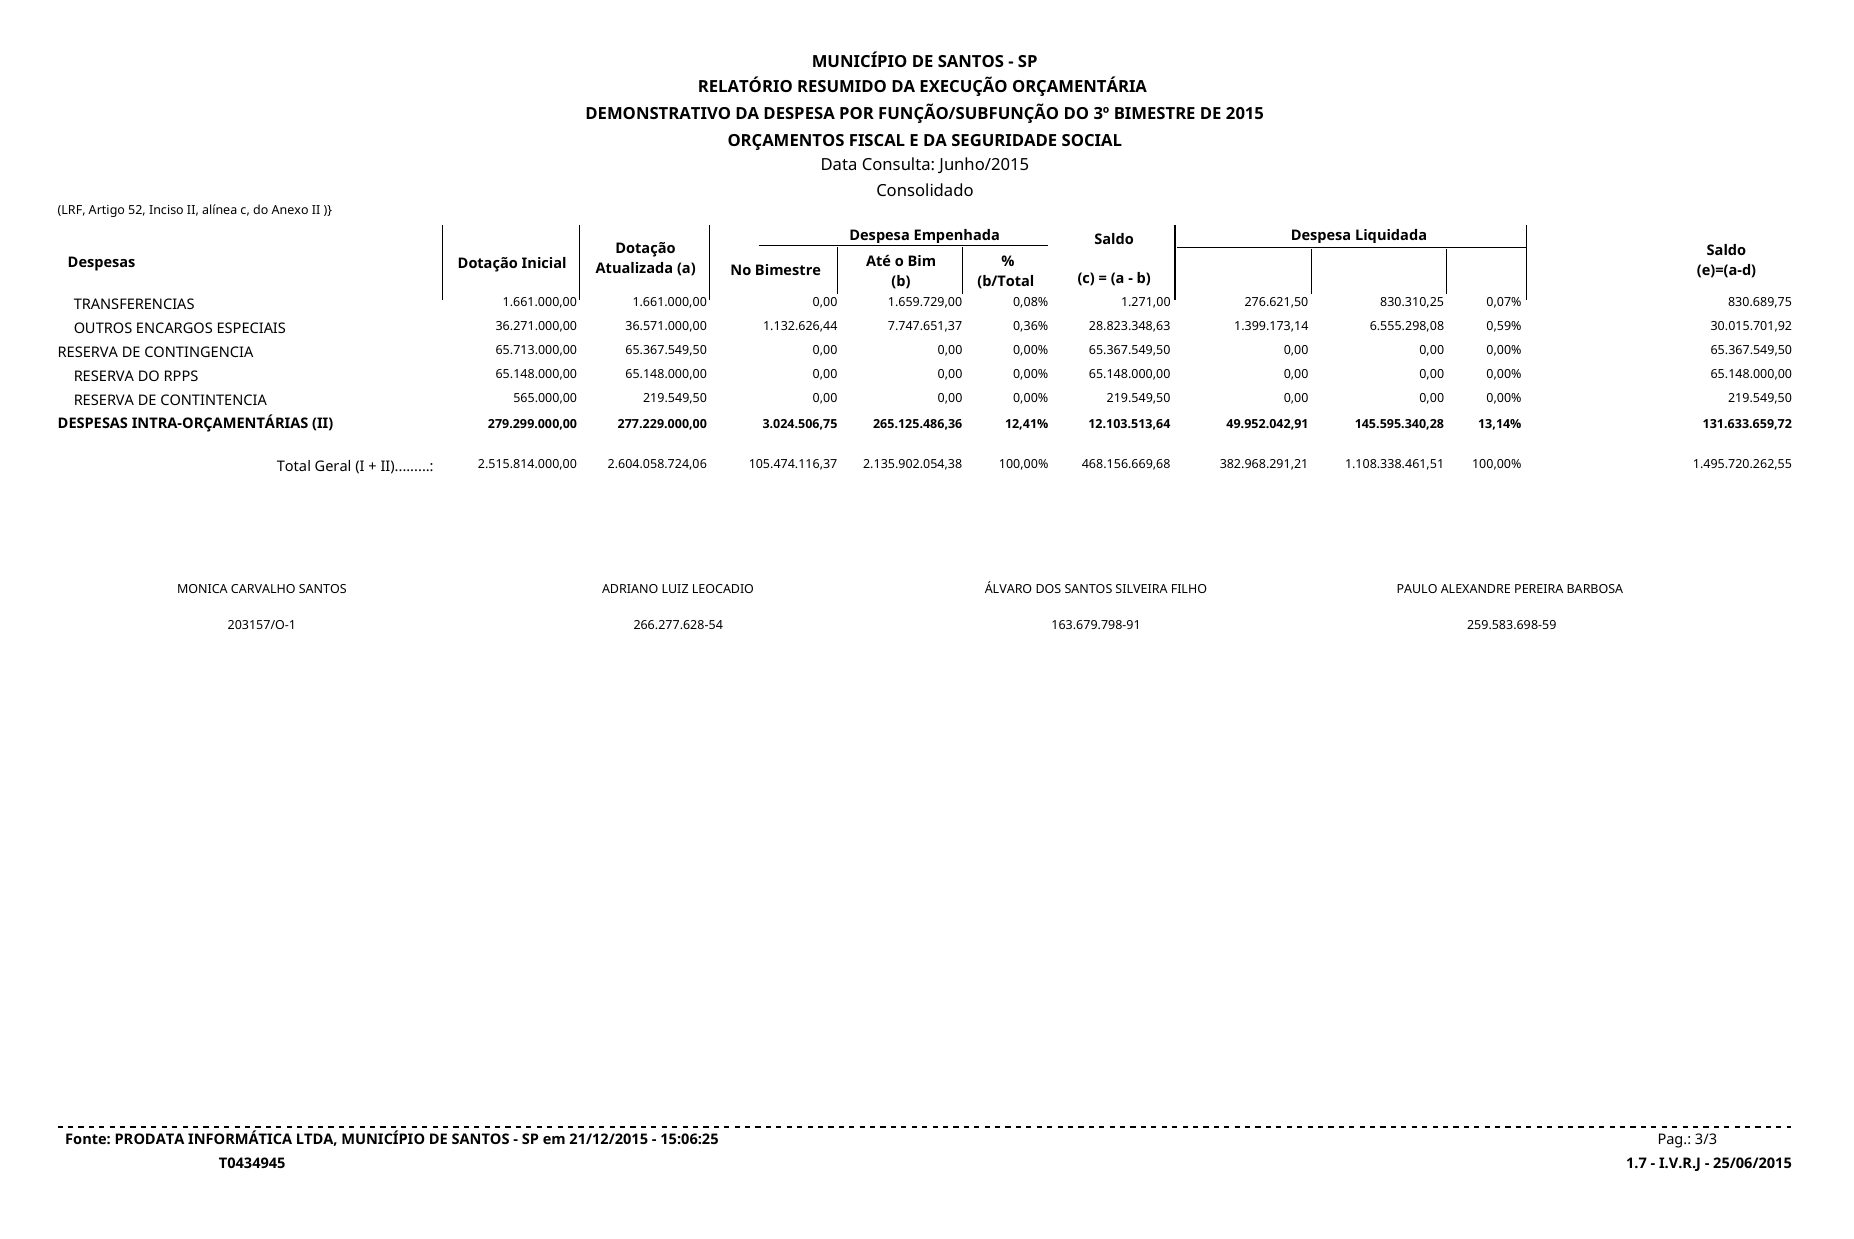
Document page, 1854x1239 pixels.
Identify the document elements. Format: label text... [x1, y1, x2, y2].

table_cell [0, 341, 57, 365]
table_cell 12,41% [969, 415, 1048, 439]
table_cell [1794, 102, 1854, 129]
table_cell [58, 482, 65, 580]
table_cell [456, 602, 483, 616]
table_cell 1.661.000,00 [584, 294, 707, 317]
table_cell [1529, 634, 1541, 1127]
table_cell Total Geral (I + II).........: [68, 455, 434, 479]
table_cell [1794, 602, 1854, 616]
table_cell [1541, 439, 1661, 452]
table_cell [840, 482, 873, 580]
table_cell [1488, 602, 1521, 616]
table_cell [0, 415, 57, 439]
table_cell [1541, 201, 1661, 225]
table_cell [1207, 1153, 1269, 1172]
table_cell [281, 282, 434, 291]
table_cell [1529, 415, 1541, 439]
table_cell [1488, 1129, 1521, 1153]
table_cell [0, 617, 57, 634]
table_cell [195, 482, 219, 580]
table_cell [1180, 439, 1207, 452]
table_cell DEMONSTRATIVO DA DESPESA POR FUNÇÃO/SUBFUNÇÃO DO 3º BIMESTRE DE 2015 [58, 102, 1792, 129]
table_cell 0,08% [969, 294, 1048, 317]
table_cell [281, 249, 434, 282]
table_cell 0,00 [1180, 389, 1308, 413]
table_cell [1541, 415, 1661, 439]
table_cell [969, 602, 1015, 616]
table_cell [0, 389, 57, 413]
table_cell 0,00 [840, 365, 962, 389]
table_cell [1180, 482, 1207, 580]
table_cell ORÇAMENTOS FISCAL E DA SEGURIDADE SOCIAL [58, 129, 1792, 153]
table_cell 0,00 [1314, 341, 1444, 365]
table_cell [1541, 455, 1661, 479]
table_cell [1449, 282, 1488, 291]
table_cell [1292, 1153, 1308, 1172]
table_header [281, 0, 434, 49]
table_header [1541, 0, 1661, 49]
table_cell RESERVA DE CONTINTENCIA [74, 389, 440, 413]
table_header [900, 0, 962, 49]
table_cell [1794, 249, 1854, 282]
table_cell [483, 439, 577, 452]
table_cell [873, 617, 900, 634]
table_cell 145.595.340,28 [1314, 415, 1444, 439]
table_cell [68, 282, 73, 291]
table_cell 0,36% [969, 318, 1048, 341]
table_cell [447, 439, 456, 452]
table_cell [1794, 455, 1854, 479]
table_cell [728, 634, 758, 1127]
table_cell [1794, 1153, 1854, 1172]
table_cell 65.148.000,00 [584, 365, 707, 389]
table_cell [728, 1153, 758, 1172]
table_cell [456, 482, 483, 580]
table_cell [447, 634, 456, 1127]
table_cell [195, 226, 219, 234]
table_cell [728, 602, 758, 616]
table_cell 0,00 [840, 389, 962, 413]
table_header [1661, 0, 1706, 49]
table_cell [1529, 282, 1541, 291]
table_cell [900, 634, 962, 1127]
table_cell [1661, 634, 1706, 1127]
table_cell 13,14% [1449, 415, 1521, 439]
table_cell [447, 482, 456, 580]
table_cell [1317, 201, 1444, 225]
table_cell [1541, 318, 1661, 341]
table_cell [1317, 1129, 1444, 1153]
table_cell 276.621,50 [1180, 294, 1308, 317]
table_cell [759, 1153, 834, 1172]
table_cell 100,00% [1449, 455, 1521, 479]
table_cell [1015, 234, 1048, 243]
table_cell 28.823.348,63 [1053, 318, 1170, 341]
table_cell [1449, 439, 1488, 452]
table_cell Consolidado [58, 178, 1792, 201]
table_header [1292, 0, 1308, 49]
table_cell 265.125.486,36 [840, 415, 962, 439]
table_cell [434, 226, 440, 234]
table_cell 279.299.000,00 [447, 415, 577, 439]
table_cell 219.549,50 [584, 389, 707, 413]
table_cell [1449, 482, 1488, 580]
table_cell [840, 1153, 873, 1172]
table_cell [873, 581, 900, 601]
table_cell [195, 234, 219, 243]
table_cell [68, 634, 73, 1126]
table_cell [483, 634, 577, 1127]
table_cell [1794, 389, 1854, 413]
table_cell 1.132.626,44 [714, 318, 837, 341]
table_cell [1794, 51, 1854, 75]
table_cell [1180, 234, 1207, 243]
table_cell Saldo (e)=(a-d) [1661, 226, 1792, 293]
table_cell [1015, 634, 1048, 1127]
table_header [483, 0, 577, 49]
table_cell [1180, 226, 1207, 234]
table_cell [58, 294, 65, 317]
table_cell 2.135.902.054,38 [840, 455, 962, 479]
table_cell [0, 581, 57, 601]
table_cell [728, 201, 758, 225]
table_header [0, 0, 57, 49]
table_cell [0, 365, 57, 389]
table_cell 0,00 [714, 365, 837, 389]
table_header [584, 0, 707, 49]
table_cell [219, 602, 225, 616]
table_cell [1207, 482, 1269, 580]
table_header [74, 0, 194, 49]
table_cell [225, 282, 281, 291]
table_cell T0434945 [219, 1153, 726, 1175]
table_cell [74, 1153, 194, 1172]
table_cell [1207, 282, 1269, 291]
table_cell [1541, 226, 1661, 234]
table_cell [1449, 602, 1488, 616]
table_cell [68, 365, 73, 389]
table_cell [1794, 617, 1854, 634]
table_cell [456, 226, 483, 234]
table_cell [1317, 602, 1444, 616]
table_cell [58, 226, 65, 234]
table_header [1015, 0, 1048, 49]
table_cell [714, 602, 726, 616]
table_cell [74, 234, 194, 243]
table_cell [0, 634, 57, 1127]
table_cell MUNICÍPIO DE SANTOS - SP [58, 50, 1792, 75]
table_cell [759, 602, 834, 616]
table_cell [1055, 439, 1170, 452]
table_cell [1794, 75, 1854, 102]
table_cell [195, 602, 219, 616]
table_cell [1015, 226, 1048, 234]
table_cell 0,07% [1449, 294, 1521, 317]
table_cell [1292, 634, 1308, 1127]
table_cell [1794, 482, 1854, 580]
table_cell [1180, 634, 1207, 1127]
table_cell [900, 439, 962, 452]
table_cell [1541, 249, 1661, 282]
table_cell Dotação Inicial [447, 234, 577, 292]
table_header [1709, 0, 1792, 49]
table_cell [58, 318, 65, 341]
table_cell 6.555.298,08 [1314, 318, 1444, 341]
table_cell [58, 617, 65, 634]
table_cell [1055, 482, 1170, 580]
table_cell [1709, 634, 1792, 1127]
table_cell [0, 439, 57, 452]
table_cell TRANSFERENCIAS [74, 294, 440, 317]
table_cell [759, 634, 834, 1127]
table_cell 3.024.506,75 [714, 415, 837, 439]
table_header [1529, 0, 1541, 49]
table_cell [74, 439, 194, 452]
table_cell [1488, 482, 1521, 580]
table_cell [1488, 282, 1521, 291]
table_cell [1488, 234, 1521, 243]
table_cell [0, 178, 57, 201]
table_header [714, 0, 726, 49]
table_cell [58, 282, 65, 291]
table_cell [58, 1129, 65, 1153]
table_cell [1269, 201, 1292, 225]
table_header [1055, 0, 1170, 49]
table_header [1449, 0, 1488, 49]
table_cell 65.148.000,00 [1661, 365, 1792, 389]
table_cell [219, 634, 225, 1127]
table_cell 65.367.549,50 [1053, 341, 1170, 365]
table_cell [1794, 178, 1854, 201]
table_cell [58, 249, 65, 282]
table_cell [68, 389, 73, 413]
table_header [225, 0, 281, 49]
table_cell [58, 602, 65, 616]
table_cell [1541, 294, 1661, 317]
table_cell 36.571.000,00 [584, 318, 707, 341]
table_header [728, 0, 758, 49]
table_cell [1269, 482, 1292, 580]
table_cell [1794, 226, 1854, 234]
table_cell [1207, 1129, 1269, 1153]
table_cell [1794, 634, 1854, 1127]
table_cell [1449, 249, 1488, 282]
table_cell [68, 234, 73, 243]
table_header [1180, 0, 1207, 49]
table_cell [1292, 482, 1308, 580]
table_cell 830.310,25 [1314, 294, 1444, 317]
table_cell [1794, 1129, 1854, 1153]
table_cell 0,00 [840, 341, 962, 365]
table_cell [281, 226, 434, 234]
table_cell [1529, 341, 1541, 365]
table_cell 1.108.338.461,51 [1314, 455, 1444, 479]
table_cell [1207, 226, 1269, 234]
table_cell [1541, 234, 1661, 243]
table_cell [1055, 634, 1170, 1127]
table_cell [1449, 1129, 1488, 1153]
table_cell [1292, 602, 1308, 616]
table_cell [456, 617, 483, 634]
table_cell [840, 439, 873, 452]
table_cell 0,00% [1449, 389, 1521, 413]
table_cell [456, 439, 483, 452]
table_cell 0,00% [969, 365, 1048, 389]
table_cell [1180, 249, 1207, 282]
table_cell 468.156.669,68 [1053, 455, 1170, 479]
table_cell [1180, 602, 1207, 616]
table_cell [714, 482, 726, 580]
table_cell [0, 75, 57, 102]
table_cell [1661, 201, 1706, 225]
table_header [1269, 0, 1292, 49]
table_cell [900, 482, 962, 580]
table_cell [1794, 581, 1854, 601]
table_cell [1709, 617, 1792, 634]
table_cell [1529, 1129, 1541, 1153]
table_cell RESERVA DE CONTINGENCIA [58, 341, 440, 365]
table_cell [68, 602, 73, 616]
table_cell 2.604.058.724,06 [584, 455, 707, 479]
table_cell [1180, 282, 1207, 291]
table_cell [434, 234, 440, 243]
table_cell [1317, 482, 1444, 580]
table_cell [195, 282, 219, 291]
table_cell [0, 102, 57, 129]
table_cell Data Consulta: Junho/2015 [58, 153, 1792, 175]
table_cell [0, 482, 57, 580]
table_cell 0,00% [969, 389, 1048, 413]
table_cell [58, 439, 65, 452]
table_cell 0,00 [1180, 341, 1308, 365]
table_header [840, 0, 873, 49]
table_cell [873, 439, 900, 452]
table_cell [1709, 482, 1792, 580]
table_header [1488, 0, 1521, 49]
table_cell [840, 634, 873, 1127]
table_cell [1529, 482, 1541, 580]
table_header [447, 0, 456, 49]
table_cell [1449, 634, 1488, 1127]
table_cell [0, 294, 57, 317]
table_cell 100,00% [967, 455, 1048, 479]
table_cell [68, 226, 73, 234]
table_cell [1015, 602, 1048, 616]
table_cell [1709, 439, 1792, 452]
table_cell Despesas [68, 243, 194, 282]
table_cell [58, 581, 65, 601]
table_header [434, 0, 440, 49]
table_cell [1207, 201, 1269, 225]
table_cell 0,00 [714, 389, 837, 413]
table_cell [1317, 1153, 1444, 1172]
table_cell [434, 455, 440, 479]
table_cell [1541, 634, 1661, 1127]
table_cell [840, 602, 873, 616]
table_cell 0,00 [1314, 365, 1444, 389]
table_cell [1794, 365, 1854, 389]
table_cell [225, 634, 281, 1127]
table_header [759, 0, 834, 49]
table_cell [58, 365, 65, 389]
table_cell [1015, 482, 1048, 580]
table_cell [1794, 415, 1854, 439]
table_cell 0,00% [1449, 341, 1521, 365]
table_cell 0,00 [714, 294, 837, 317]
table_cell [1015, 439, 1048, 452]
table_cell [219, 282, 225, 291]
table_cell [434, 439, 440, 452]
table_cell 259.583.698-59 [1317, 616, 1706, 634]
table_cell [483, 602, 577, 616]
table_cell [1529, 226, 1541, 234]
table_cell [1292, 1129, 1308, 1153]
table_cell 65.148.000,00 [447, 365, 577, 389]
table_cell [1541, 602, 1661, 616]
table_cell [0, 282, 57, 291]
table_cell [1449, 226, 1488, 234]
table_cell [873, 482, 900, 580]
table_cell [728, 439, 758, 452]
table_cell 219.549,50 [1661, 389, 1792, 413]
table_cell [219, 226, 225, 234]
table_cell [1529, 234, 1541, 243]
table_cell [219, 482, 225, 580]
table_header [68, 0, 73, 49]
table_cell [1794, 294, 1854, 317]
table_cell [434, 482, 440, 580]
table_header [58, 0, 65, 49]
table_cell [1449, 201, 1488, 225]
table_cell [714, 234, 726, 243]
table_cell [1794, 341, 1854, 365]
table_header [219, 0, 225, 49]
table_cell Despesa Empenhada [834, 225, 1015, 243]
table_cell [1529, 602, 1541, 616]
table_cell [1794, 439, 1854, 452]
table_cell [225, 602, 281, 616]
table_cell RELATÓRIO RESUMIDO DA EXECUÇÃO ORÇAMENTÁRIA [58, 75, 1792, 102]
table_cell [1207, 634, 1269, 1127]
table_cell DESPESAS INTRA-ORÇAMENTÁRIAS (II) [58, 413, 440, 439]
table_cell [759, 482, 834, 580]
table_cell [1488, 201, 1521, 225]
table_cell [969, 482, 1015, 580]
table_cell [969, 634, 1015, 1127]
table_cell 1.399.173,14 [1180, 318, 1308, 341]
table_cell [1529, 294, 1541, 317]
table_cell [759, 201, 834, 225]
table_cell [0, 129, 57, 153]
table_cell 203157/O-1 [68, 616, 456, 634]
table_cell [195, 1153, 219, 1172]
table_cell [728, 226, 758, 234]
table_cell [219, 439, 225, 452]
table_cell [434, 602, 440, 616]
table_cell [219, 234, 225, 243]
table_cell [1317, 249, 1444, 282]
table_cell [225, 226, 281, 234]
table_header [1794, 0, 1854, 49]
table_cell 277.229.000,00 [584, 415, 707, 439]
table_cell [58, 234, 65, 243]
table_cell [1292, 201, 1308, 225]
table_cell [1269, 602, 1292, 616]
table_cell [759, 226, 834, 234]
table_cell ADRIANO LUIZ LEOCADIO [483, 580, 873, 602]
table_cell [0, 234, 57, 243]
table_cell [840, 201, 873, 225]
table_cell [447, 602, 456, 616]
table_cell OUTROS ENCARGOS ESPECIAIS [74, 318, 440, 341]
table_cell [1794, 234, 1854, 243]
table_cell [0, 226, 57, 234]
table_cell [900, 602, 962, 616]
table_cell [1488, 634, 1521, 1127]
table_cell 1.7 - I.V.R.J - 25/06/2015 [1488, 1153, 1792, 1172]
table_cell [434, 634, 440, 1127]
table_cell [1207, 234, 1269, 243]
table_cell [68, 294, 73, 317]
table_cell [1488, 226, 1521, 234]
table_cell [1449, 1153, 1488, 1172]
table_cell [900, 201, 962, 225]
table_cell Fonte: PRODATA INFORMÁTICA LTDA, MUNICÍPIO DE SANTOS - SP em 21/12/2015 - 15:06:25 [65, 1129, 1207, 1153]
table_cell [1269, 439, 1292, 452]
table_cell RESERVA DO RPPS [74, 365, 440, 389]
table_cell MONICA CARVALHO SANTOS [68, 580, 456, 602]
table_cell [1661, 482, 1706, 580]
table_cell [1292, 249, 1308, 282]
table_cell [1292, 439, 1308, 452]
table_cell [68, 482, 73, 580]
table_cell [1180, 201, 1207, 225]
table_cell [759, 234, 834, 243]
table_cell [1661, 602, 1706, 616]
table_cell [195, 634, 219, 1127]
table_cell 1.495.720.262,55 [1661, 455, 1792, 479]
table_cell % (b/Total [967, 247, 1048, 293]
table_cell [728, 234, 758, 243]
table_cell [58, 389, 65, 413]
table_cell [1207, 439, 1269, 452]
table_cell [195, 249, 219, 282]
table_cell 565.000,00 [447, 389, 577, 413]
table_cell [873, 602, 900, 616]
table_cell [281, 234, 434, 243]
table_cell [1541, 389, 1661, 413]
table_cell [1269, 249, 1292, 282]
table_cell [584, 439, 707, 452]
table_cell [1207, 602, 1269, 616]
table_cell [1529, 365, 1541, 389]
table_cell 0,00 [714, 341, 837, 365]
table_header [969, 0, 1015, 49]
table_cell [1269, 634, 1292, 1127]
table_cell PAULO ALEXANDRE PEREIRA BARBOSA [1317, 580, 1706, 602]
table_cell [1292, 617, 1308, 634]
table_cell Dotação Atualizada (a) [584, 225, 707, 291]
table_cell [969, 201, 1015, 225]
table_cell 1.661.000,00 [447, 294, 577, 317]
table_cell [434, 249, 440, 282]
table_cell [434, 282, 440, 291]
table_cell [584, 602, 707, 616]
table_cell [1055, 201, 1170, 225]
table_cell [1055, 602, 1170, 616]
table_cell [873, 201, 900, 225]
table_cell [225, 234, 281, 243]
table_cell [0, 153, 57, 175]
table_cell [1794, 282, 1854, 291]
table_cell [58, 455, 65, 479]
table_cell [1317, 634, 1444, 1127]
table_cell 1.271,00 [1053, 294, 1170, 317]
table_cell [1794, 129, 1854, 153]
table_cell [195, 439, 219, 452]
table_cell [969, 439, 1015, 452]
table_cell [0, 249, 57, 282]
table_cell [281, 634, 434, 1127]
table_cell [873, 1153, 900, 1172]
table_cell [1529, 439, 1541, 452]
table_cell [0, 318, 57, 341]
table_cell [225, 439, 281, 452]
table_cell [281, 439, 434, 452]
table_cell [74, 482, 194, 580]
table_cell [0, 1129, 57, 1153]
table_cell [74, 226, 194, 234]
table_cell [0, 1153, 57, 1172]
table_cell [74, 282, 194, 291]
table_cell 0,59% [1449, 318, 1521, 341]
table_cell [1529, 249, 1541, 282]
table_cell 49.952.042,91 [1180, 415, 1308, 439]
table_header [456, 0, 483, 49]
table_cell [1541, 482, 1661, 580]
table_cell 65.367.549,50 [1661, 341, 1792, 365]
table_cell 3 [1709, 1129, 1792, 1153]
table_cell [1055, 1153, 1170, 1172]
table_cell 30.015.701,92 [1661, 318, 1792, 341]
table_cell 830.689,75 [1661, 294, 1792, 317]
table_cell [281, 482, 434, 580]
table_cell [1529, 455, 1541, 479]
table_cell [584, 482, 707, 580]
table_cell [1488, 249, 1521, 282]
table_cell 131.633.659,72 [1661, 415, 1792, 439]
table_cell [1180, 1153, 1207, 1172]
table_cell ÁLVARO DOS SANTOS SILVEIRA FILHO [900, 580, 1292, 602]
table_cell [1794, 318, 1854, 341]
table_cell [714, 226, 726, 234]
table_header [1207, 0, 1269, 49]
table_cell [1269, 282, 1292, 291]
table_cell [68, 439, 73, 452]
table_cell [1541, 365, 1661, 389]
table_cell [68, 318, 73, 341]
table_cell [1015, 1153, 1048, 1172]
table_cell [1661, 439, 1706, 452]
table_cell 105.474.116,37 [714, 455, 837, 479]
table_cell 36.271.000,00 [447, 318, 577, 341]
table_cell 0,00 [1180, 365, 1308, 389]
table_cell [225, 249, 281, 282]
table_cell Pag.: 3/ [1541, 1129, 1708, 1153]
table_cell 219.549,50 [1053, 389, 1170, 413]
table_header [873, 0, 900, 49]
table_cell 1.659.729,00 [840, 294, 962, 317]
table_cell 0,00 [1314, 389, 1444, 413]
table_header [195, 0, 219, 49]
table_cell [1269, 1129, 1292, 1153]
table_cell [1709, 581, 1792, 601]
table_cell No Bimestre [714, 249, 837, 291]
table_cell [0, 455, 57, 479]
table_cell Despesa Liquidada [1269, 225, 1449, 243]
table_cell 2.515.814.000,00 [447, 455, 577, 479]
table_cell 382.968.291,21 [1180, 455, 1308, 479]
table_cell [68, 1153, 73, 1172]
table_cell [714, 634, 726, 1127]
table_cell [1529, 318, 1541, 341]
table_cell [1292, 282, 1308, 291]
table_cell [1015, 201, 1048, 225]
table_header [1317, 0, 1444, 49]
table_cell (LRF, Artigo 52, Inciso II, alínea c, do Anexo II )} [58, 201, 728, 225]
table_cell [447, 226, 456, 234]
table_cell [1317, 282, 1444, 291]
table_cell [1541, 341, 1661, 365]
table_cell [1529, 201, 1541, 225]
table_cell 12.103.513,64 [1053, 415, 1170, 439]
table_cell [1794, 201, 1854, 225]
table_cell [900, 1153, 962, 1172]
table_cell [0, 602, 57, 616]
table_cell [58, 634, 65, 1127]
table_cell [1541, 282, 1661, 291]
table_cell [1529, 389, 1541, 413]
table_cell [74, 602, 194, 616]
table_cell [1449, 234, 1488, 243]
table_cell [74, 634, 194, 1127]
table_cell [1207, 249, 1269, 282]
table_cell [0, 51, 57, 75]
table_cell [1317, 439, 1444, 452]
table_cell [1709, 602, 1792, 616]
table_cell [1269, 1153, 1292, 1172]
table_cell 266.277.628-54 [483, 616, 873, 634]
table_cell 0,00% [1449, 365, 1521, 389]
table_cell [969, 1153, 1015, 1172]
table_cell [483, 482, 577, 580]
table_cell Até o Bim (b) [840, 247, 962, 293]
table_cell [714, 439, 726, 452]
table_cell [58, 1153, 65, 1172]
table_cell 65.148.000,00 [1053, 365, 1170, 389]
table_cell 65.713.000,00 [447, 341, 577, 365]
table_cell Saldo (c) = (a - b) [1055, 225, 1173, 292]
table_cell [1709, 201, 1792, 225]
table_cell 7.747.651,37 [840, 318, 962, 341]
table_cell [456, 634, 483, 1127]
table_cell [584, 634, 707, 1127]
table_cell [1794, 153, 1854, 175]
table_cell 65.367.549,50 [584, 341, 707, 365]
table_cell 0,00% [969, 341, 1048, 365]
table_cell [728, 482, 758, 580]
table_cell [759, 439, 834, 452]
table_cell [456, 581, 483, 601]
table_cell [219, 249, 225, 282]
table_cell [0, 201, 57, 225]
table_cell [873, 634, 900, 1127]
table_cell [225, 482, 281, 580]
table_cell [281, 602, 434, 616]
table_cell 163.679.798-91 [900, 616, 1292, 634]
table_cell [1488, 439, 1521, 452]
table_cell [483, 226, 577, 234]
table_cell [1292, 581, 1308, 601]
